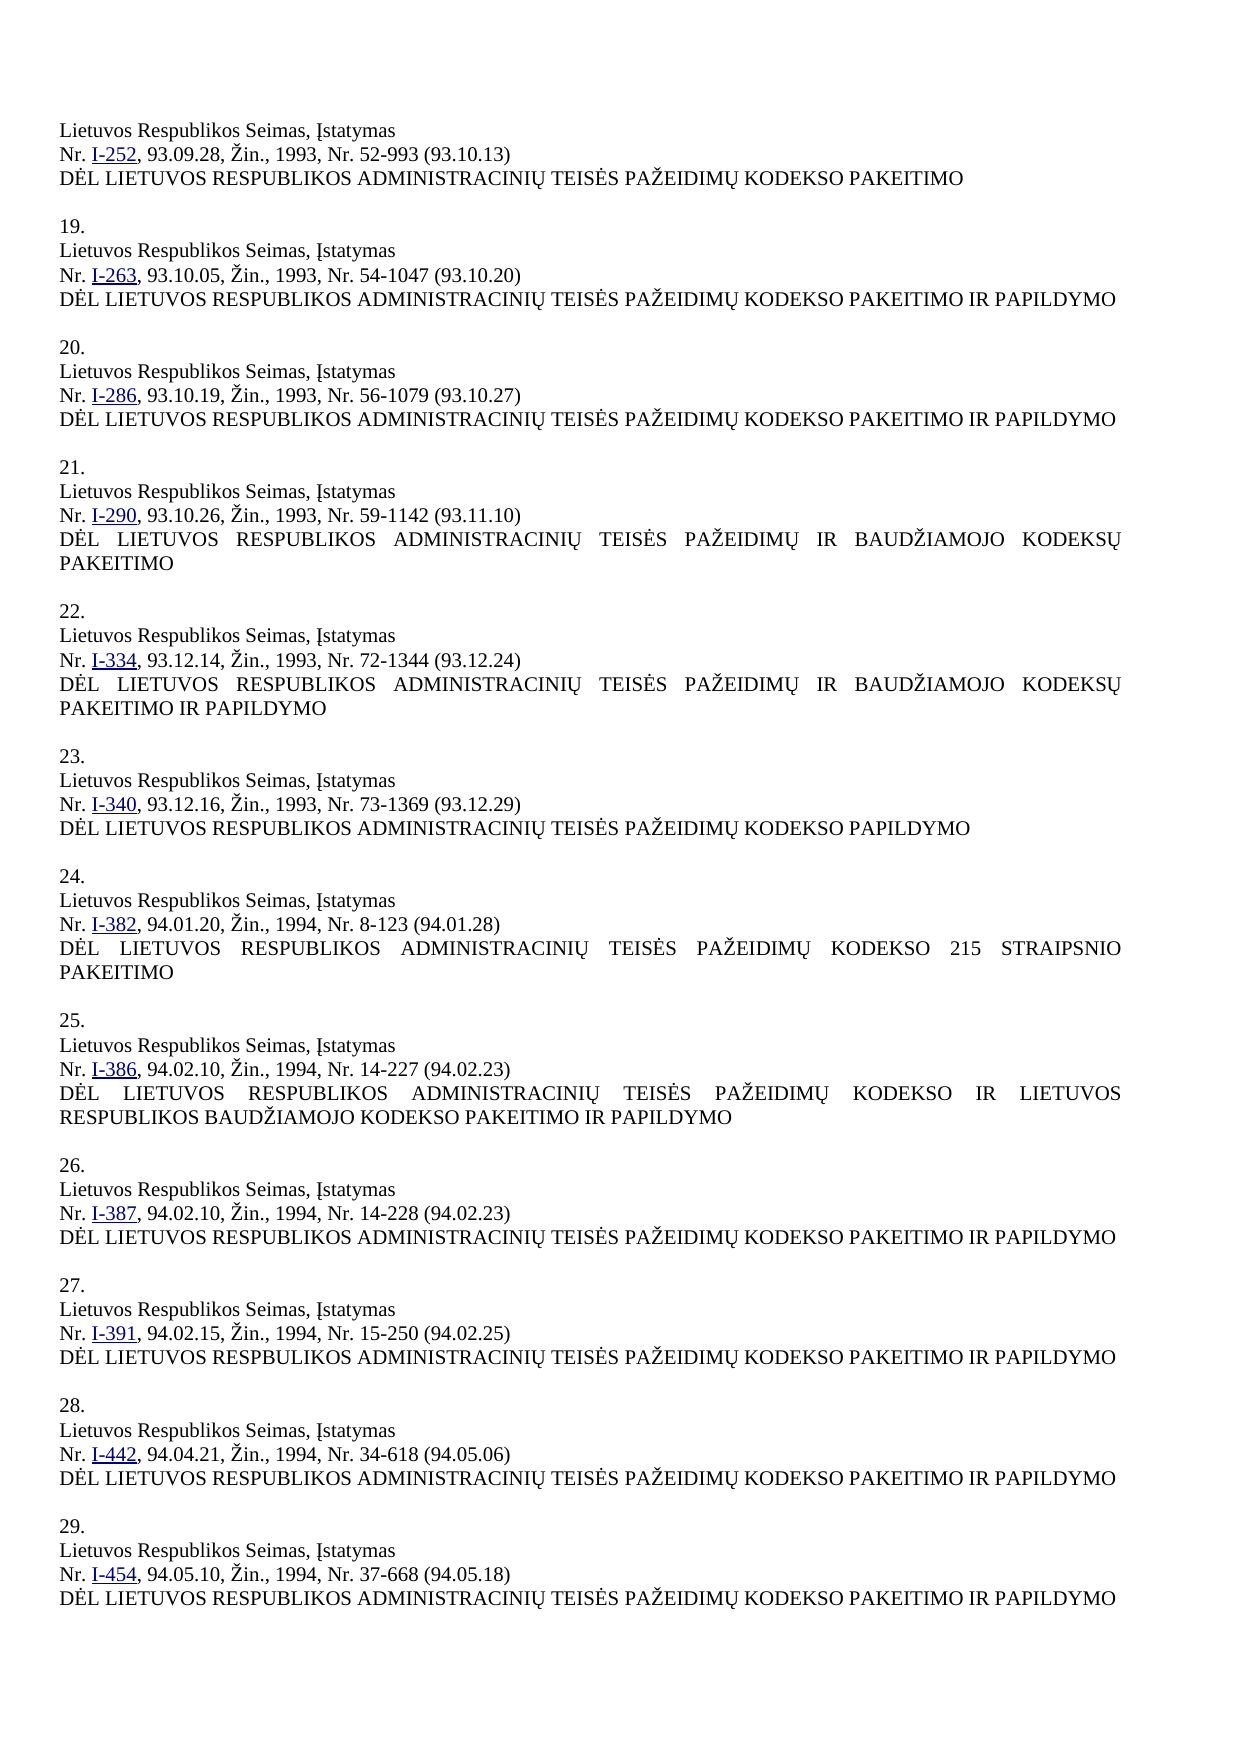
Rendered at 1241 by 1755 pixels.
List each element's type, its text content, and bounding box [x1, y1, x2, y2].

text Lietuvos Respublikos Seimas, Įstatymas [59, 238, 1122, 262]
text DĖL LIETUVOS RESPUBLIKOS ADMINISTRACINIŲ TEISĖS PAŽEIDIMŲ KODEKSO PAKEITIMO IR PAPILDYMO [59, 1466, 1122, 1490]
text Nr. I-442, 94.04.21, Žin., 1994, Nr. 34-618 (94.05.06) [59, 1442, 1122, 1466]
text Lietuvos Respublikos Seimas, Įstatymas [59, 359, 1122, 383]
text Lietuvos Respublikos Seimas, Įstatymas [59, 888, 1122, 912]
text Nr. I-386, 94.02.10, Žin., 1994, Nr. 14-227 (94.02.23) [59, 1057, 1122, 1081]
text DĖL LIETUVOS RESPUBLIKOS ADMINISTRACINIŲ TEISĖS PAŽEIDIMŲ KODEKSO PAKEITIMO IR PAPILDYMO [59, 407, 1122, 431]
text DĖL LIETUVOS RESPUBLIKOS ADMINISTRACINIŲ TEISĖS PAŽEIDIMŲ KODEKSO IR LIETUVOS RESPUBLIKOS BAUDŽIAMOJO KODEKSO PAKEITIMO IR PAPILDYMO [59, 1081, 1122, 1129]
text DĖL LIETUVOS RESPUBLIKOS ADMINISTRACINIŲ TEISĖS PAŽEIDIMŲ IR BAUDŽIAMOJO KODEKSŲ PAKEITIMO IR PAPILDYMO [59, 672, 1122, 720]
text DĖL LIETUVOS RESPUBLIKOS ADMINISTRACINIŲ TEISĖS PAŽEIDIMŲ KODEKSO PAKEITIMO [59, 166, 1122, 190]
text 23. [59, 744, 1122, 768]
text 22. [59, 599, 1122, 623]
text DĖL LIETUVOS RESPUBLIKOS ADMINISTRACINIŲ TEISĖS PAŽEIDIMŲ KODEKSO PAKEITIMO IR PAPILDYMO [59, 287, 1122, 311]
text DĖL LIETUVOS RESPUBLIKOS ADMINISTRACINIŲ TEISĖS PAŽEIDIMŲ KODEKSO 215 STRAIPSNIO PAKEITIMO [59, 936, 1122, 984]
text Lietuvos Respublikos Seimas, Įstatymas [59, 479, 1122, 503]
text DĖL LIETUVOS RESPUBLIKOS ADMINISTRACINIŲ TEISĖS PAŽEIDIMŲ KODEKSO PAKEITIMO IR PAPILDYMO [59, 1586, 1122, 1610]
text Lietuvos Respublikos Seimas, Įstatymas [59, 1417, 1122, 1442]
text 24. [59, 864, 1122, 888]
text Nr. I-340, 93.12.16, Žin., 1993, Nr. 73-1369 (93.12.29) [59, 792, 1122, 816]
text Nr. I-454, 94.05.10, Žin., 1994, Nr. 37-668 (94.05.18) [59, 1562, 1122, 1586]
text Lietuvos Respublikos Seimas, Įstatymas [59, 1177, 1122, 1201]
text 21. [59, 455, 1122, 479]
text Nr. I-387, 94.02.10, Žin., 1994, Nr. 14-228 (94.02.23) [59, 1201, 1122, 1225]
text 28. [59, 1393, 1122, 1417]
text Lietuvos Respublikos Seimas, Įstatymas [59, 1538, 1122, 1562]
text 26. [59, 1153, 1122, 1177]
text DĖL LIETUVOS RESPUBLIKOS ADMINISTRACINIŲ TEISĖS PAŽEIDIMŲ KODEKSO PAPILDYMO [59, 816, 1122, 840]
text Nr. I-391, 94.02.15, Žin., 1994, Nr. 15-250 (94.02.25) [59, 1321, 1122, 1345]
text Lietuvos Respublikos Seimas, Įstatymas [59, 1297, 1122, 1321]
text Nr. I-286, 93.10.19, Žin., 1993, Nr. 56-1079 (93.10.27) [59, 383, 1122, 407]
text Nr. I-334, 93.12.14, Žin., 1993, Nr. 72-1344 (93.12.24) [59, 647, 1122, 672]
text Nr. I-263, 93.10.05, Žin., 1993, Nr. 54-1047 (93.10.20) [59, 262, 1122, 287]
text DĖL LIETUVOS RESPBULIKOS ADMINISTRACINIŲ TEISĖS PAŽEIDIMŲ KODEKSO PAKEITIMO IR PAPILDYMO [59, 1345, 1122, 1369]
text 19. [59, 214, 1122, 238]
text Lietuvos Respublikos Seimas, Įstatymas [59, 623, 1122, 647]
text 27. [59, 1273, 1122, 1297]
text Nr. I-382, 94.01.20, Žin., 1994, Nr. 8-123 (94.01.28) [59, 912, 1122, 936]
text Lietuvos Respublikos Seimas, Įstatymas [59, 768, 1122, 792]
text Lietuvos Respublikos Seimas, Įstatymas [59, 118, 1122, 142]
text Nr. I-252, 93.09.28, Žin., 1993, Nr. 52-993 (93.10.13) [59, 142, 1122, 166]
text 20. [59, 335, 1122, 359]
text 25. [59, 1008, 1122, 1032]
text 29. [59, 1514, 1122, 1538]
text DĖL LIETUVOS RESPUBLIKOS ADMINISTRACINIŲ TEISĖS PAŽEIDIMŲ KODEKSO PAKEITIMO IR PAPILDYMO [59, 1225, 1122, 1249]
text DĖL LIETUVOS RESPUBLIKOS ADMINISTRACINIŲ TEISĖS PAŽEIDIMŲ IR BAUDŽIAMOJO KODEKSŲ PAKEITIMO [59, 527, 1122, 575]
text Nr. I-290, 93.10.26, Žin., 1993, Nr. 59-1142 (93.11.10) [59, 503, 1122, 527]
text Lietuvos Respublikos Seimas, Įstatymas [59, 1032, 1122, 1057]
